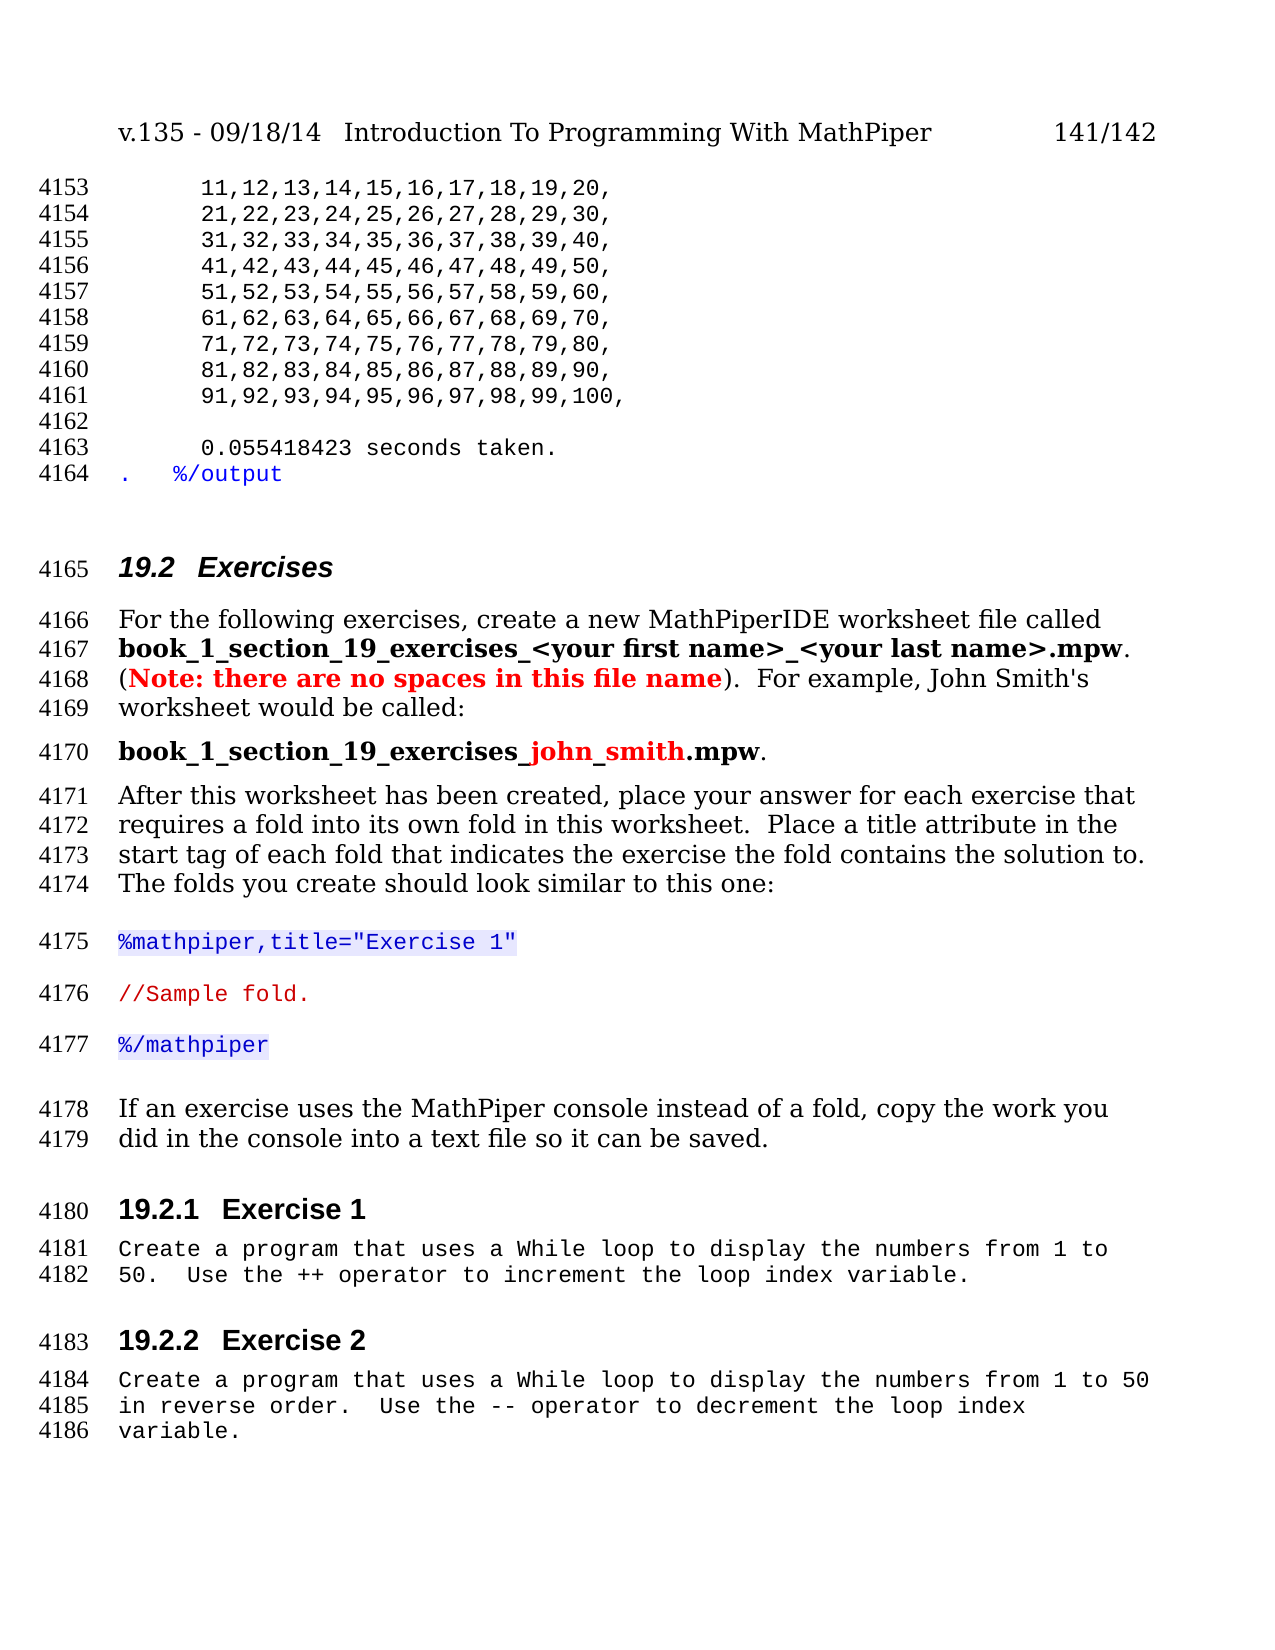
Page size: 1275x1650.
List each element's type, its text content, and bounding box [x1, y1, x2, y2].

text 31,32,33,34,35,36,37,38,39,40, [118, 229, 1157, 254]
text 0.055418423 seconds taken. [118, 436, 1157, 462]
text If an exercise uses the MathPiper console instead of a fold, copy the work you did in the console into a text file so it can be saved. [118, 1095, 1157, 1153]
text 11,12,13,14,15,16,17,18,19,20, [118, 177, 1157, 203]
text 51,52,53,54,55,56,57,58,59,60, [118, 281, 1157, 306]
text After this worksheet has been created, place your answer for each exercise that requires a fold into its own fold in this worksheet. Place a title attribute in the start tag of each fold that indicates the exercise the fold contains the solution to. The folds you create should look similar to this one: [118, 781, 1157, 898]
text 81,82,83,84,85,86,87,88,89,90, [118, 358, 1157, 384]
text . %/output [118, 462, 1157, 488]
subtitle Exercise 1 [118, 1192, 1157, 1226]
text 61,62,63,64,65,66,67,68,69,70, [118, 306, 1157, 332]
text Create a program that uses a While loop to display the numbers from 1 to 50. Use the ++ operator to increment the loop index variable. [118, 1238, 1157, 1289]
text For the following exercises, create a new MathPiperIDE worksheet file called book_1_section_19_exercises_<your first name>_<your last name>.mpw. (Note: there are no spaces in this file name). For example, John Smith's worksheet would be called: [118, 605, 1157, 722]
text %mathpiper,title="Exercise 1" [118, 930, 1157, 956]
text 41,42,43,44,45,46,47,48,49,50, [118, 254, 1157, 281]
text 71,72,73,74,75,76,77,78,79,80, [118, 332, 1157, 358]
text %/mathpiper [118, 1034, 1157, 1060]
text 91,92,93,94,95,96,97,98,99,100, [118, 384, 1157, 410]
subtitle Exercise 2 [118, 1322, 1157, 1356]
text //Sample fold. [118, 982, 1157, 1008]
text 21,22,23,24,25,26,27,28,29,30, [118, 203, 1157, 229]
text book_1_section_19_exercises_john_smith.mpw. [118, 737, 1157, 766]
subtitle Exercises [118, 551, 1157, 584]
text Create a program that uses a While loop to display the numbers from 1 to 50 in reverse order. Use the -- operator to decrement the loop index variable. [118, 1368, 1157, 1446]
